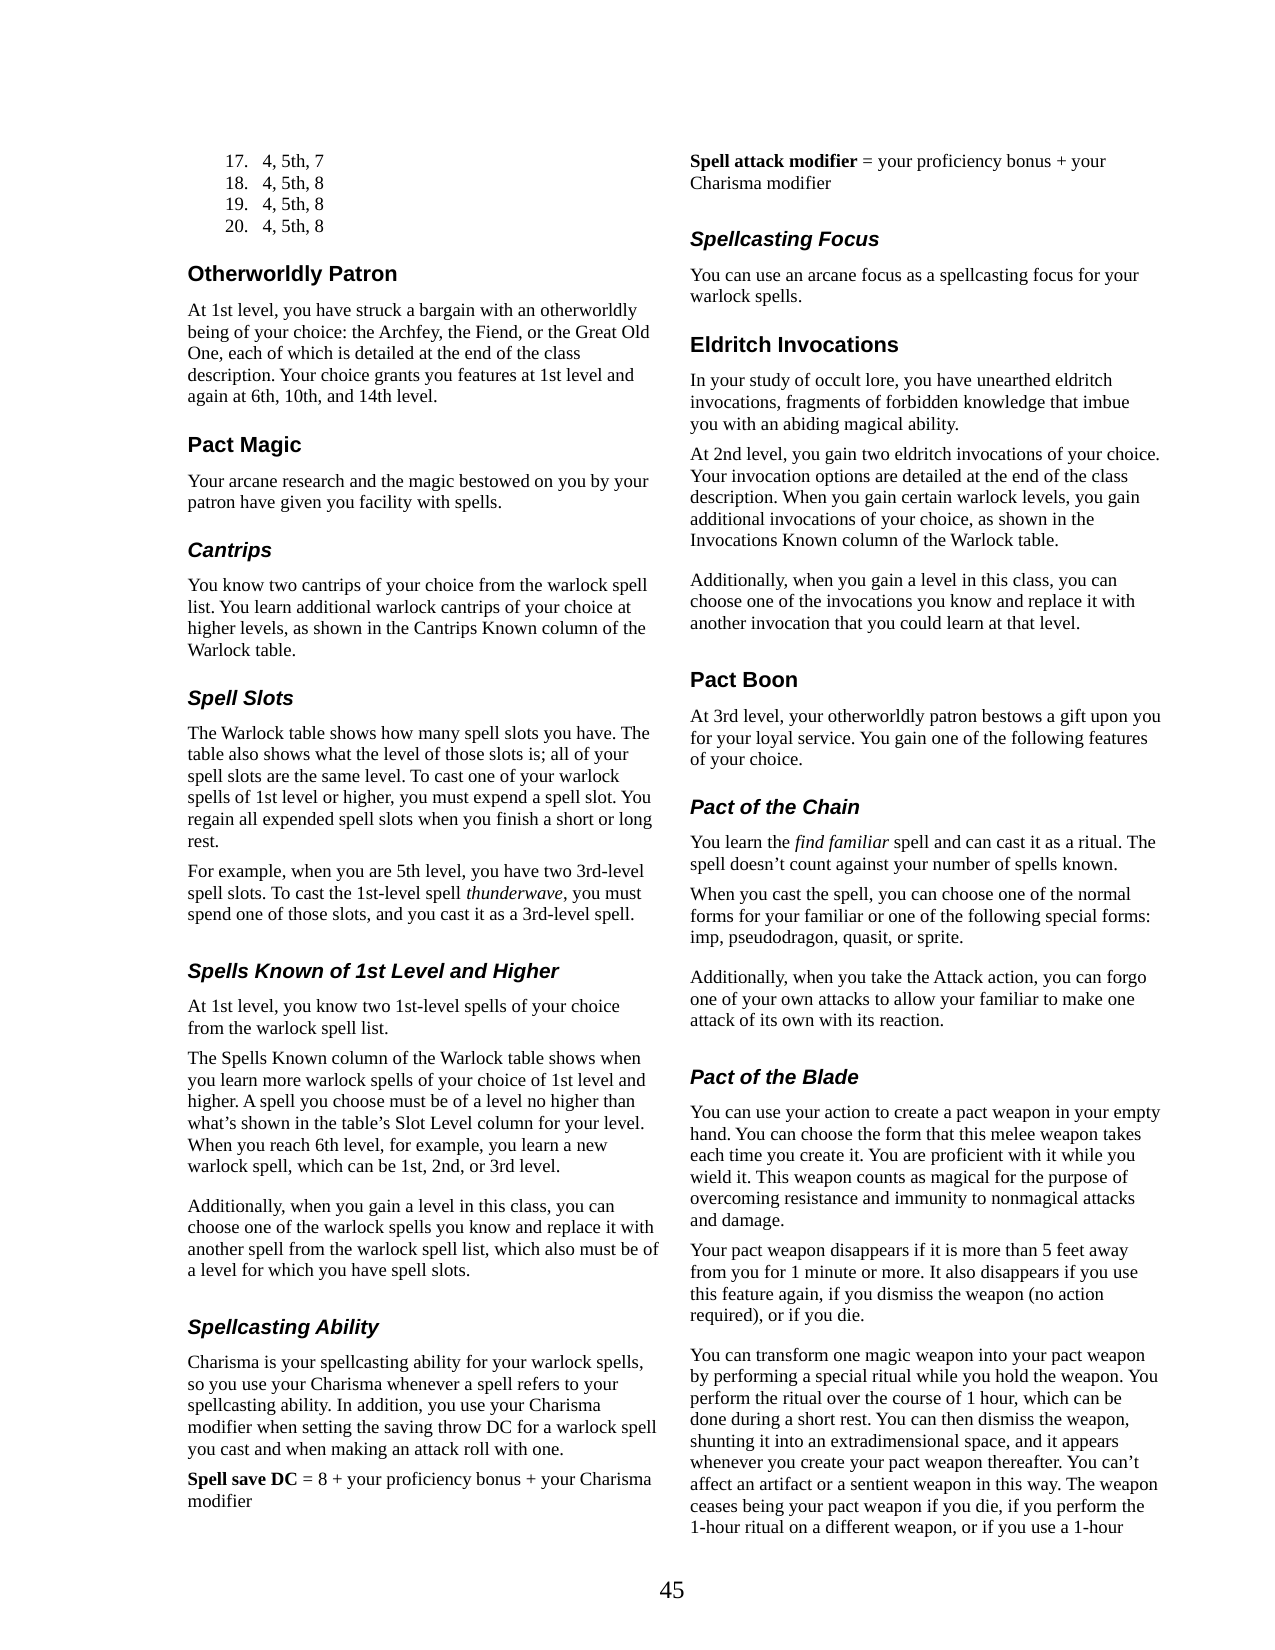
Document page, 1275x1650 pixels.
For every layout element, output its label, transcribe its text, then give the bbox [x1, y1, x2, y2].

text At 3rd level, your otherworldly patron bestows a gift upon you for your loyal service. You gain one of the following features of your choice. [690, 705, 1162, 770]
text Spell save DC = 8 + your proficiency bonus + your Charisma modifier [187, 1468, 660, 1511]
subtitle Pact Boon [690, 667, 1162, 693]
subtitle Otherworldly Patron [187, 261, 660, 286]
text At 2nd level, you gain two eldritch invocations of your choice. Your invocation options are detailed at the end of the class description. When you gain certain warlock levels, you gain additional invocations of your choice, as shown in the Invocations Known column of the Warlock table. [690, 443, 1162, 551]
subtitle Pact Magic [187, 432, 660, 457]
list 4, 5th, 8 [225, 193, 660, 215]
subtitle Spell Slots [187, 685, 660, 709]
text The Warlock table shows how many spell slots you have. The table also shows what the level of those slots is; all of your spell slots are the same level. To cast one of your warlock spells of 1st level or higher, you must expend a spell slot. You regain all expended spell slots when you finish a short or long rest. [187, 722, 660, 851]
list 4, 5th, 8 [225, 172, 660, 193]
text At 1st level, you have struck a bargain with an otherworldly being of your choice: the Archfey, the Fiend, or the Great Old One, each of which is detailed at the end of the class description. Your choice grants you features at 1st level and again at 6th, 10th, and 14th level. [187, 299, 660, 407]
text You can use an arcane focus as a spellcasting focus for your warlock spells. [690, 263, 1162, 307]
text At 1st level, you know two 1st-level spells of your choice from the warlock spell list. [187, 995, 660, 1038]
text Additionally, when you gain a level in this class, you can choose one of the warlock spells you know and replace it with another spell from the warlock spell list, which also must be of a level for which you have spell slots. [187, 1194, 660, 1281]
text Additionally, when you take the Attack action, you can forgo one of your own attacks to allow your familiar to make one attack of its own with its reaction. [690, 966, 1162, 1031]
text For example, when you are 5th level, you have two 3rd-level spell slots. To cast the 1st-level spell thunderwave, you must spend one of those slots, and you cast it as a 3rd-level spell. [187, 860, 660, 925]
text Your pact weapon disappears if it is more than 5 feet away from you for 1 minute or more. It also disappears if you use this feature again, if you dismiss the weapon (no action required), or if you die. [690, 1239, 1162, 1326]
text Charisma is your spellcasting ability for your warlock spells, so you use your Charisma whenever a spell refers to your spellcasting ability. In addition, you use your Charisma modifier when setting the saving throw DC for a warlock spell you cast and when making an attack roll with one. [187, 1351, 660, 1459]
subtitle Eldritch Invocations [690, 332, 1162, 357]
text Additionally, when you gain a level in this class, you can choose one of the invocations you know and replace it with another invocation that you could learn at that level. [690, 569, 1162, 633]
text Spell attack modifier = your proficiency bonus + your Charisma modifier [690, 150, 1162, 193]
text Your arcane research and the magic bestowed on you by your patron have given you facility with spells. [187, 469, 660, 513]
subtitle Spellcasting Ability [187, 1315, 660, 1339]
text You know two cantrips of your choice from the warlock spell list. You learn additional warlock cantrips of your choice at higher levels, as shown in the Cantrips Known column of the Warlock table. [187, 574, 660, 660]
subtitle Spellcasting Focus [690, 227, 1162, 251]
text You can transform one magic weapon into your pact weapon by performing a special ritual while you hold the weapon. You perform the ritual over the course of 1 hour, which can be done during a short rest. You can then dismiss the weapon, shunting it into an extradimensional space, and it appears whenever you create your pact weapon thereafter. You can’t affect an artifact or a sentient weapon in this way. The weapon ceases being your pact weapon if you die, if you perform the 1-hour ritual on a different weapon, or if you use a 1-hour [690, 1343, 1162, 1538]
list 4, 5th, 8 [225, 215, 660, 236]
subtitle Pact of the Blade [690, 1064, 1162, 1088]
text In your study of occult lore, you have unearthed eldritch invocations, fragments of forbidden knowledge that imbue you with an abiding magical ability. [690, 369, 1162, 434]
subtitle Pact of the Chain [690, 795, 1162, 819]
text You can use your action to create a pact weapon in your empty hand. You can choose the form that this melee weapon takes each time you create it. You are proficient with it while you wield it. This weapon counts as magical for the purpose of overcoming resistance and immunity to nonmagical attacks and damage. [690, 1101, 1162, 1230]
text When you cast the spell, you can choose one of the normal forms for your familiar or one of the following special forms: imp, pseudodragon, quasit, or sprite. [690, 883, 1162, 948]
list 4, 5th, 7 [225, 150, 660, 172]
subtitle Cantrips [187, 538, 660, 562]
text The Spells Known column of the Warlock table shows when you learn more warlock spells of your choice of 1st level and higher. A spell you choose must be of a level no higher than what’s shown in the table’s Slot Level column for your level. When you reach 6th level, for example, you learn a new warlock spell, which can be 1st, 2nd, or 3rd level. [187, 1047, 660, 1177]
text You learn the find familiar spell and can cast it as a ritual. The spell doesn’t count against your number of spells known. [690, 831, 1162, 874]
subtitle Spells Known of 1st Level and Higher [187, 959, 660, 983]
